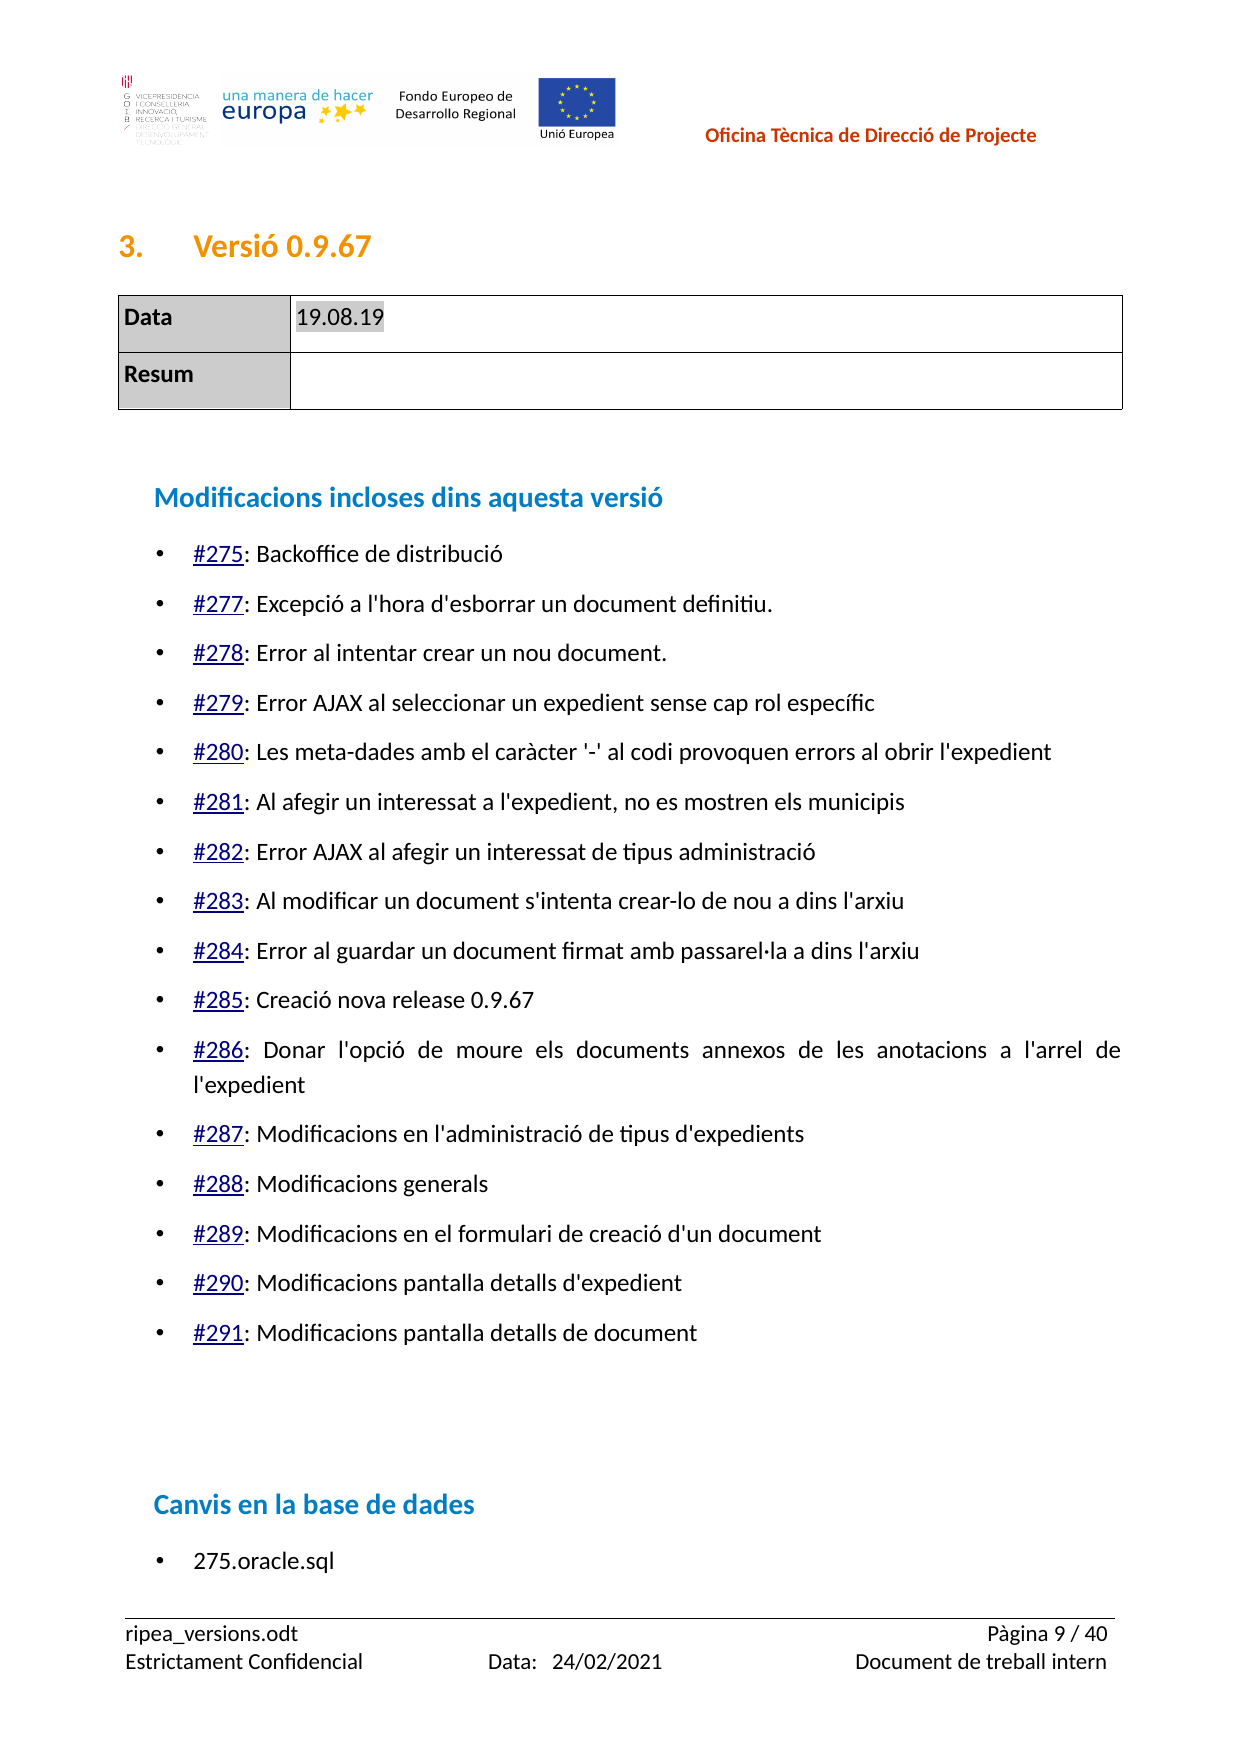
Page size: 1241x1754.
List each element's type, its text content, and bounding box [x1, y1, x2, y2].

picture [219, 73, 621, 147]
list #282: Error AJAX al afegir un interessat de tipus administració [156, 836, 1122, 866]
list 275.oracle.sql [156, 1546, 1122, 1576]
list #287: Modificacions en l'administració de tipus d'expedients [156, 1118, 1122, 1149]
list #285: Creació nova release 0.9.67 [156, 984, 1122, 1015]
list #291: Modificacions pantalla detalls de document [156, 1317, 1122, 1347]
table_header Data [119, 296, 290, 352]
subtitle Modificacions incloses dins aquesta versió [153, 479, 1122, 514]
list #284: Error al guardar un document firmat amb passarel·la a dins l'arxiu [156, 935, 1122, 965]
list #281: Al afegir un interessat a l'expedient, no es mostren els municipis [156, 786, 1122, 817]
picture [118, 73, 213, 147]
list #290: Modificacions pantalla detalls d'expedient [156, 1267, 1122, 1298]
list #280: Les meta-dades amb el caràcter '-' al codi provoquen errors al obrir l'expedient [156, 736, 1122, 767]
list #289: Modificacions en el formulari de creació d'un document [156, 1218, 1122, 1248]
table_cell Resum [119, 353, 290, 408]
subtitle Canvis en la base de dades [153, 1486, 1122, 1522]
list #278: Error al intentar crear un nou document. [156, 637, 1122, 668]
subtitle Versió 0.9.67 [118, 225, 1122, 266]
list #279: Error AJAX al seleccionar un expedient sense cap rol específic [156, 687, 1122, 717]
list #283: Al modificar un document s'intenta crear-lo de nou a dins l'arxiu [156, 885, 1122, 916]
table_cell [291, 353, 1122, 408]
list #277: Excepció a l'hora d'esborrar un document definitiu. [156, 588, 1122, 618]
list #286: Donar l'opció de moure els documents annexos de les anotacions a l'arrel de l'expedient [156, 1034, 1122, 1099]
list #288: Modificacions generals [156, 1168, 1122, 1199]
table_header 19.08.19 [291, 296, 1122, 352]
list #275: Backoffice de distribució [156, 538, 1122, 569]
